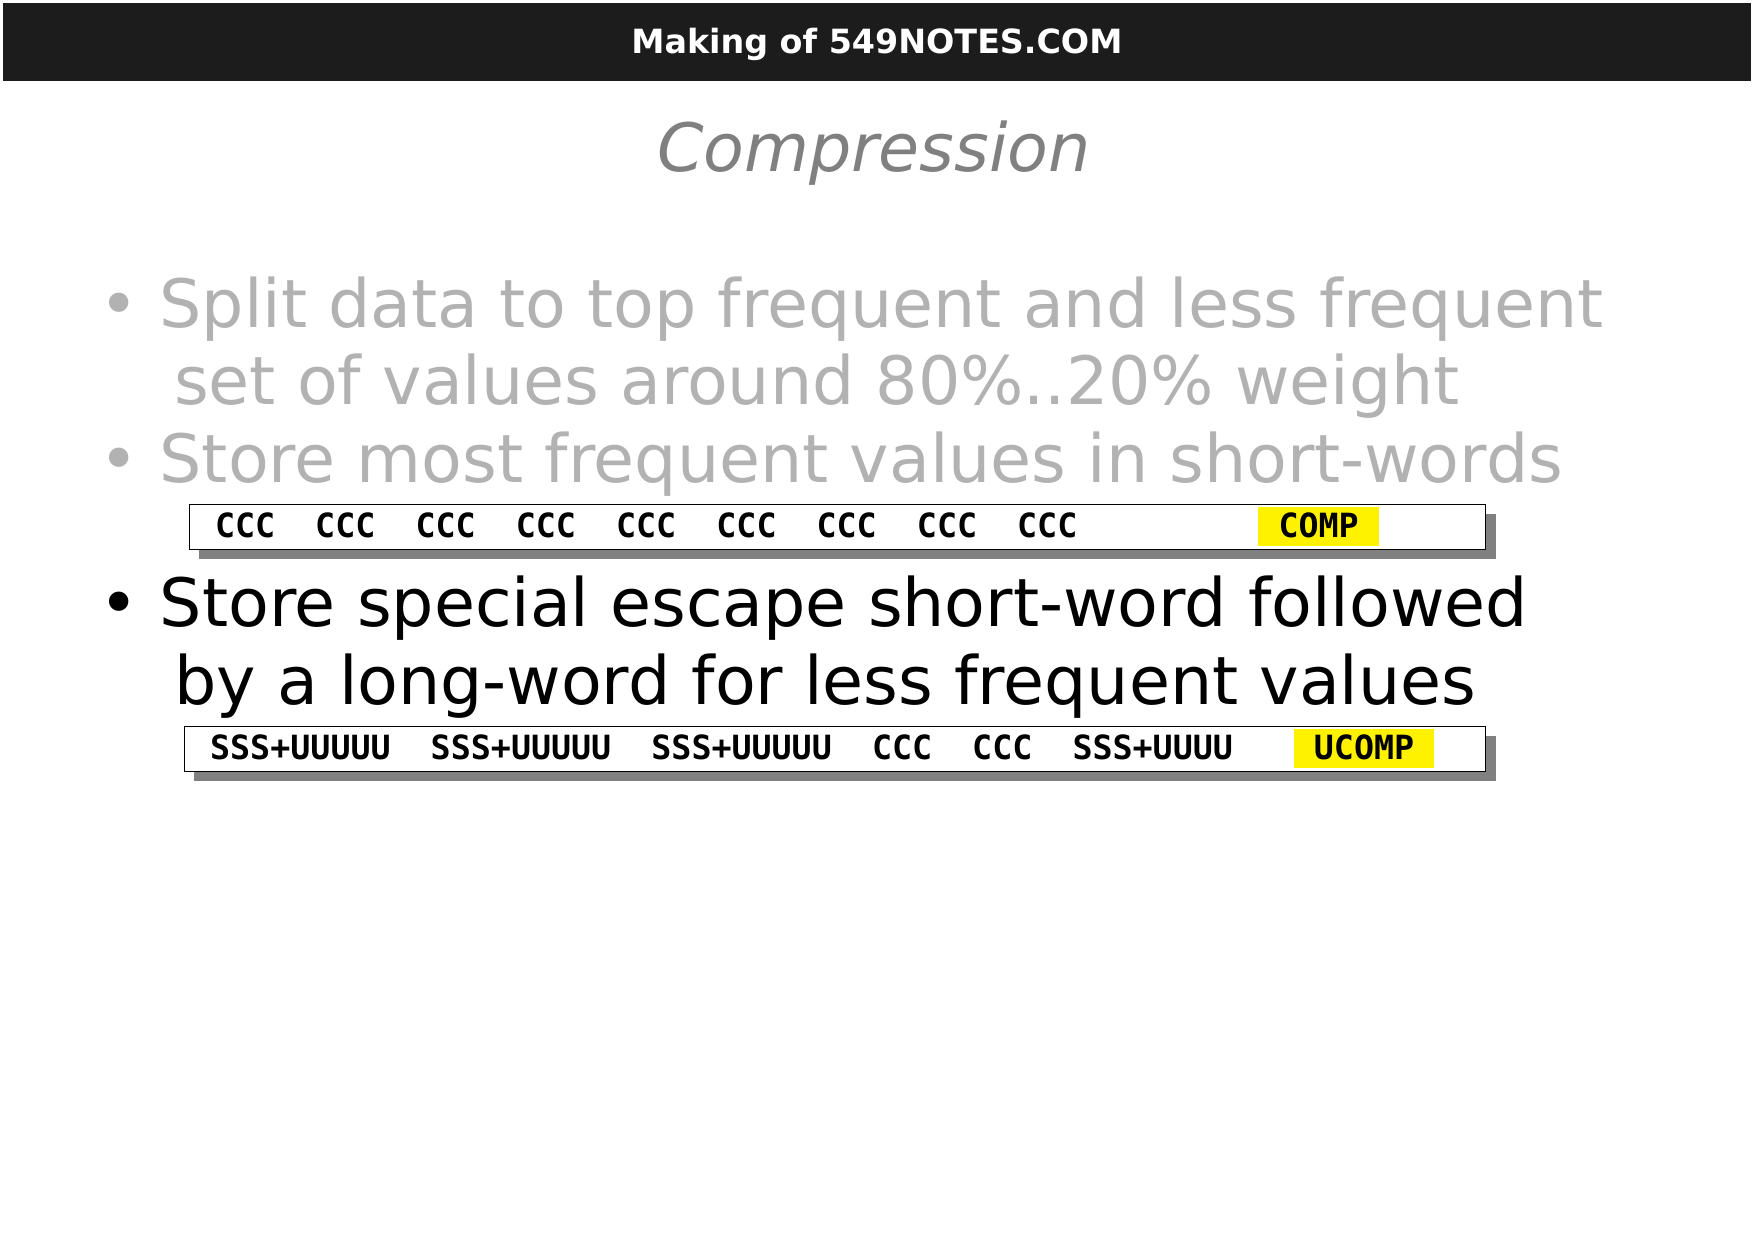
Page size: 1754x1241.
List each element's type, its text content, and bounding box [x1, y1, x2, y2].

text • Split data to top frequent and less frequent [3, 265, 1751, 343]
text • Store most frequent values in short-words [3, 420, 1751, 498]
text Compression [3, 110, 1751, 188]
text • Store special escape short-word followed [3, 565, 1751, 642]
table_header SSS+UUUUU SSS+UUUUU SSS+UUUUU CCC CCC SSS+UUUU UCOMP [178, 720, 1502, 787]
text by a long-word for less frequent values [3, 642, 1751, 720]
table_header CCC CCC CCC CCC CCC CCC CCC CCC CCC COMP [183, 498, 1502, 565]
text set of values around 80%..20% weight [3, 343, 1751, 420]
